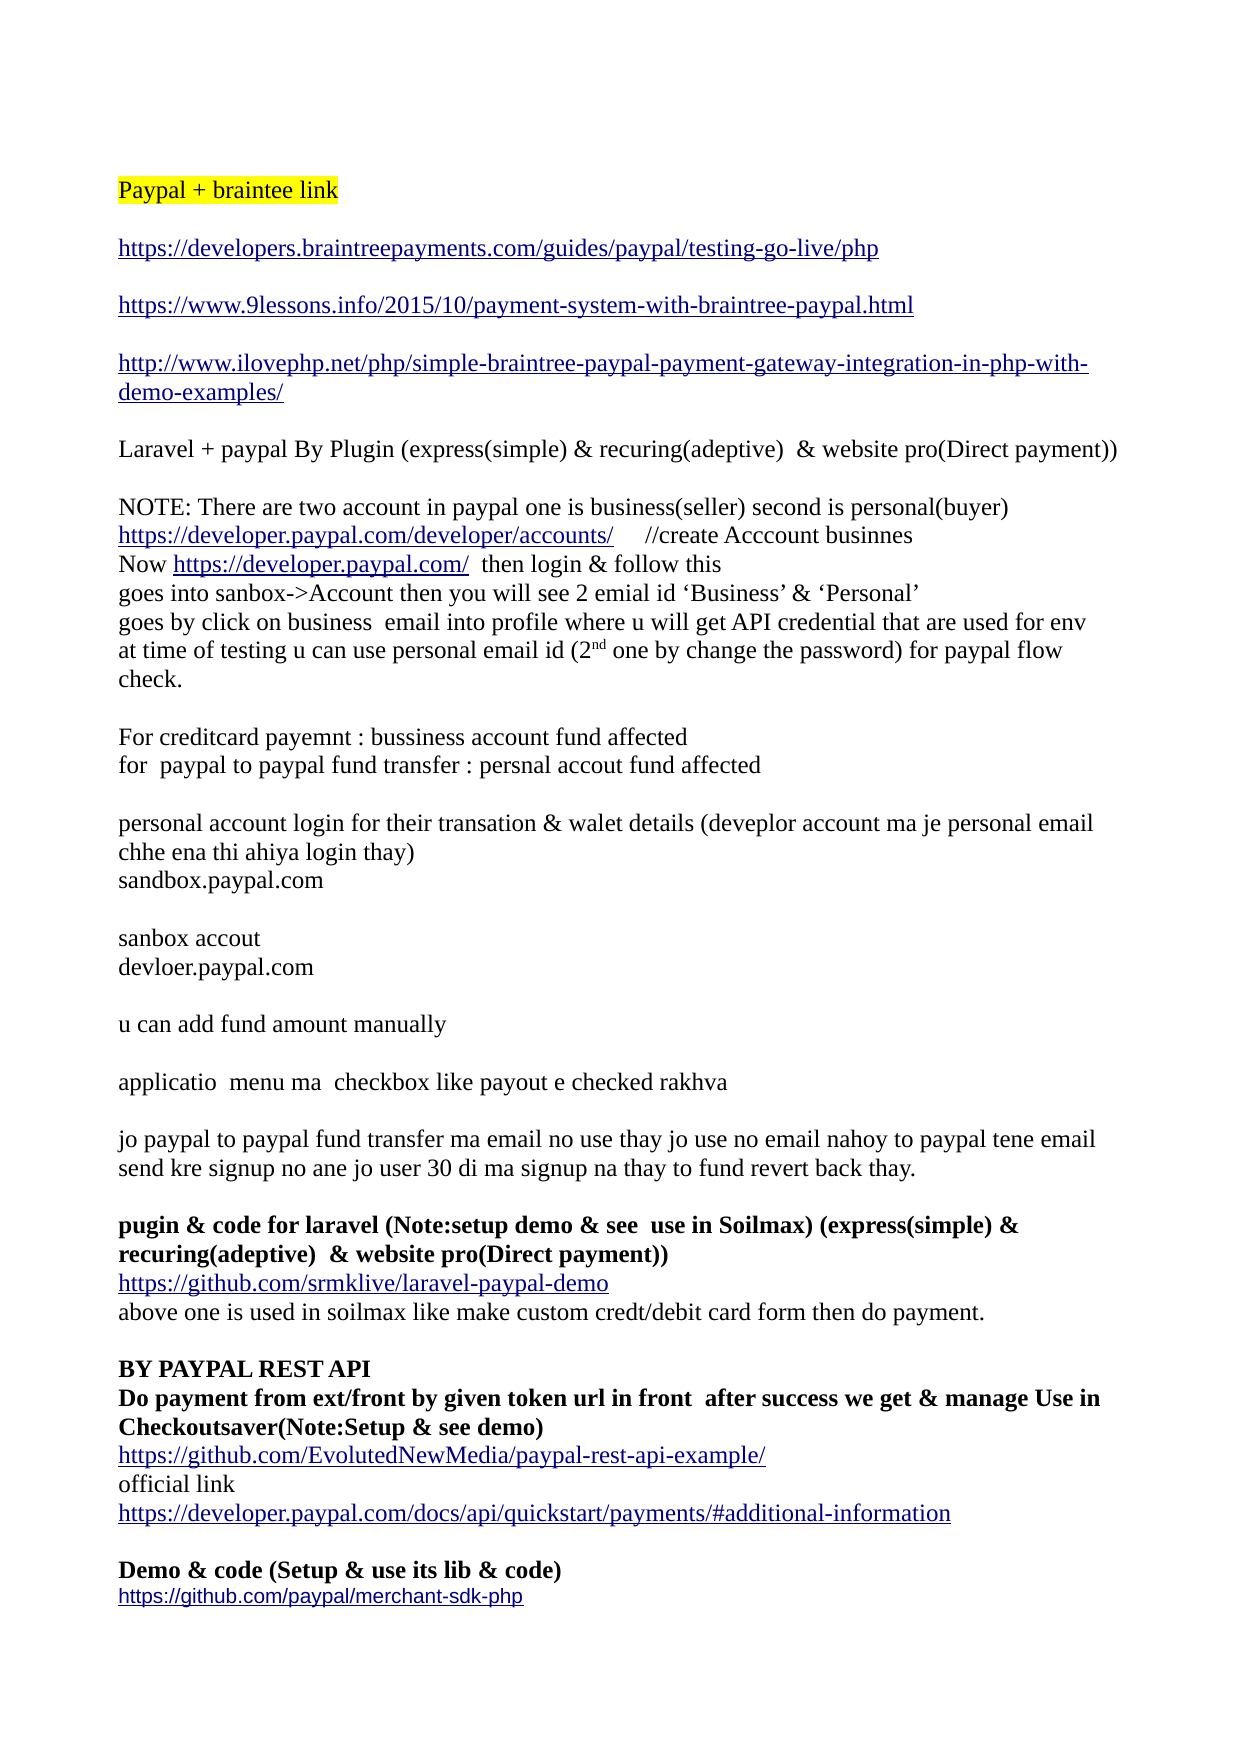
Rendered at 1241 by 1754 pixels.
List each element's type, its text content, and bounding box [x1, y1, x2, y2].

text https://www.9lessons.info/2015/10/payment-system-with-braintree-paypal.html [118, 291, 1122, 319]
text https://developer.paypal.com/developer/accounts/ //create Acccount businnes [118, 521, 1122, 549]
text http://www.ilovephp.net/php/simple-braintree-paypal-payment-gateway-integration-in-php-with-demo-examples/ [118, 348, 1122, 406]
text https://github.com/EvolutedNewMedia/paypal-rest-api-example/ [118, 1441, 1122, 1469]
text https://github.com/paypal/merchant-sdk-php [118, 1584, 1122, 1608]
text https://github.com/srmklive/laravel-paypal-demo [118, 1268, 1122, 1297]
text pugin & code for laravel (Note:setup demo & see use in Soilmax) (express(simple) & recuring(adeptive) & website pro(Direct payment)) [118, 1211, 1122, 1268]
text Laravel + paypal By Plugin (express(simple) & recuring(adeptive) & website pro(Direct payment)) [118, 434, 1122, 463]
text goes by click on business email into profile where u will get API credential that are used for env [118, 607, 1122, 636]
text devloer.paypal.com [118, 952, 1122, 981]
text sandbox.paypal.com [118, 866, 1122, 894]
text NOTE: There are two account in paypal one is business(seller) second is personal(buyer) [118, 492, 1122, 521]
text u can add fund amount manually [118, 1009, 1122, 1038]
text https://developer.paypal.com/docs/api/quickstart/payments/#additional-information [118, 1498, 1122, 1527]
text Now https://developer.paypal.com/ then login & follow this [118, 549, 1122, 578]
text jo paypal to paypal fund transfer ma email no use thay jo use no email nahoy to paypal tene email send kre signup no ane jo user 30 di ma signup na thay to fund revert back thay. [118, 1124, 1122, 1182]
text personal account login for their transation & walet details (deveplor account ma je personal email chhe ena thi ahiya login thay) [118, 808, 1122, 866]
text https://developers.braintreepayments.com/guides/paypal/testing-go-live/php [118, 233, 1122, 262]
text at time of testing u can use personal email id (2nd one by change the password) for paypal flow check. [118, 636, 1122, 693]
text BY PAYPAL REST API [118, 1354, 1122, 1383]
text goes into sanbox->Account then you will see 2 emial id ‘Business’ & ‘Personal’ [118, 578, 1122, 607]
text above one is used in soilmax like make custom credt/debit card form then do payment. [118, 1297, 1122, 1326]
text sanbox accout [118, 923, 1122, 952]
text Do payment from ext/front by given token url in front after success we get & manage Use in Checkoutsaver(Note:Setup & see demo) [118, 1383, 1122, 1441]
text For creditcard payemnt : bussiness account fund affected [118, 722, 1122, 751]
text Paypal + braintee link [118, 176, 1122, 204]
text for paypal to paypal fund transfer : persnal accout fund affected [118, 751, 1122, 779]
text applicatio menu ma checkbox like payout e checked rakhva [118, 1067, 1122, 1096]
text official link [118, 1469, 1122, 1498]
text Demo & code (Setup & use its lib & code) [118, 1556, 1122, 1584]
